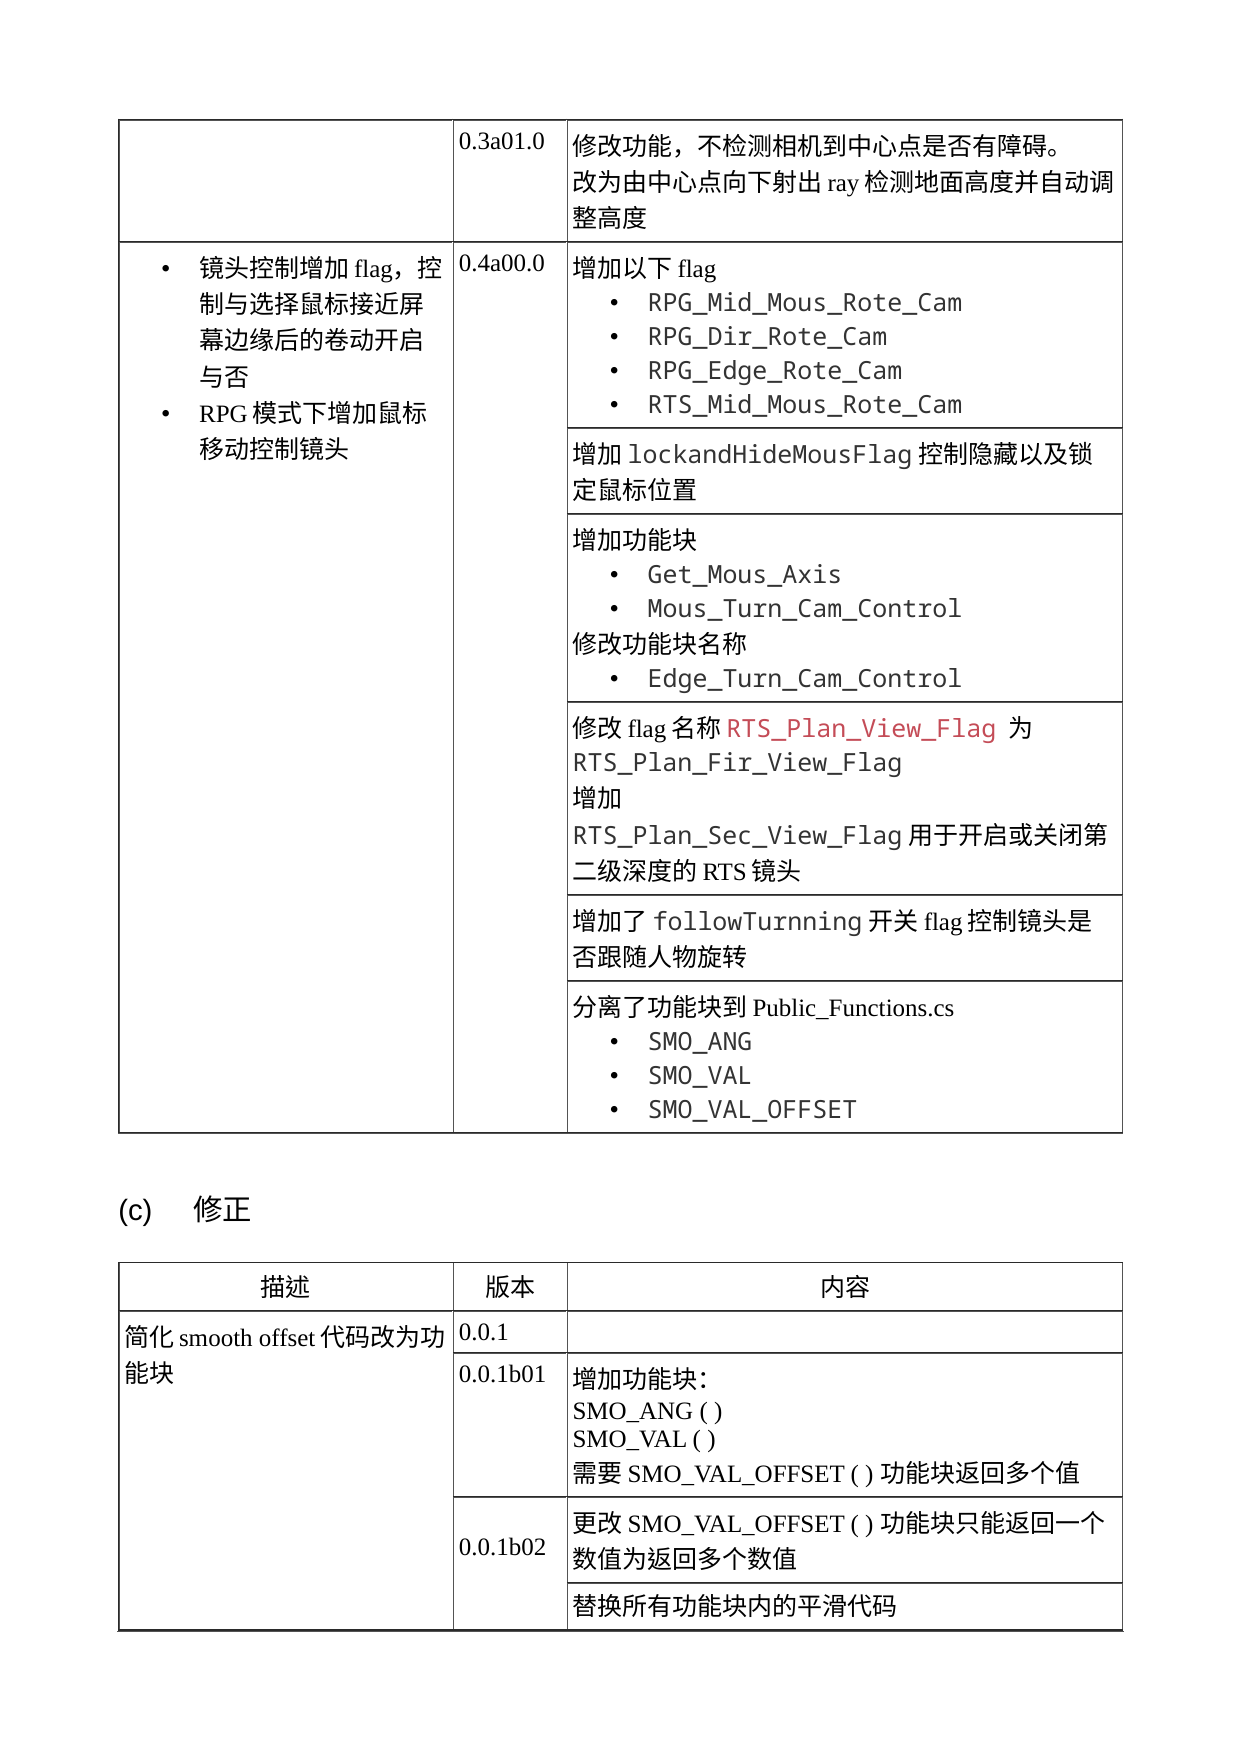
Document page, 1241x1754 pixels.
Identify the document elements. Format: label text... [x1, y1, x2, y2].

table_header 描述 [120, 1264, 452, 1309]
table_cell 替换所有功能块内的平滑代码 [568, 1584, 1122, 1629]
table_cell 增加功能块 Get_Mous_Axis Mous_Turn_Cam_Control 修改功能块名称 Edge_Turn_Cam_Control [568, 515, 1122, 701]
table_cell 更改SMO_VAL_OFFSET ( ) 功能块只能返回一个数值为返回多个数值 [568, 1498, 1122, 1581]
table_cell [120, 121, 452, 240]
table_cell 增加功能块： SMO_ANG ( ) SMO_VAL ( ) 需要SMO_VAL_OFFSET ( ) 功能块返回多个值 [568, 1354, 1122, 1495]
table_cell 镜头控制增加flag，控制与选择鼠标接近屏幕边缘后的卷动开启与否 RPG模式下增加鼠标移动控制镜头 [120, 243, 452, 1131]
table_cell [568, 1312, 1122, 1352]
table_cell 0.4a00.0 [454, 243, 566, 1131]
table_cell 0.0.1 [454, 1312, 566, 1352]
table_cell 增加lockandHideMousFlag 控制隐藏以及锁定鼠标位置 [568, 429, 1122, 512]
table_cell 修改功能，不检测相机到中心点是否有障碍。 改为由中心点向下射出ray检测地面高度并自动调整高度 [568, 121, 1122, 240]
table_cell 修改flag名称RTS_Plan_View_Flag 为RTS_Plan_Fir_View_Flag 增加 RTS_Plan_Sec_View_Flag 用于开启或关闭第二级深度的RTS镜头 [568, 703, 1122, 893]
table_cell 0.3a01.0 [454, 121, 566, 240]
table_cell 0.0.1b02 [454, 1498, 566, 1629]
subtitle 修正 [118, 1189, 1122, 1229]
table_cell 增加了followTurnning 开关flag控制镜头是否跟随人物旋转 [568, 896, 1122, 979]
table_header 版本 [454, 1264, 566, 1309]
table_cell 分离了功能块到Public_Functions.cs SMO_ANG SMO_VAL SMO_VAL_OFFSET [568, 982, 1122, 1131]
table_cell 简化smooth offset代码改为功能块 [120, 1312, 452, 1629]
table_header 内容 [568, 1264, 1122, 1309]
table_cell 0.0.1b01 [454, 1354, 566, 1495]
table_cell 增加以下flag RPG_Mid_Mous_Rote_Cam RPG_Dir_Rote_Cam RPG_Edge_Rote_Cam RTS_Mid_Mous_Rote_Cam [568, 243, 1122, 426]
